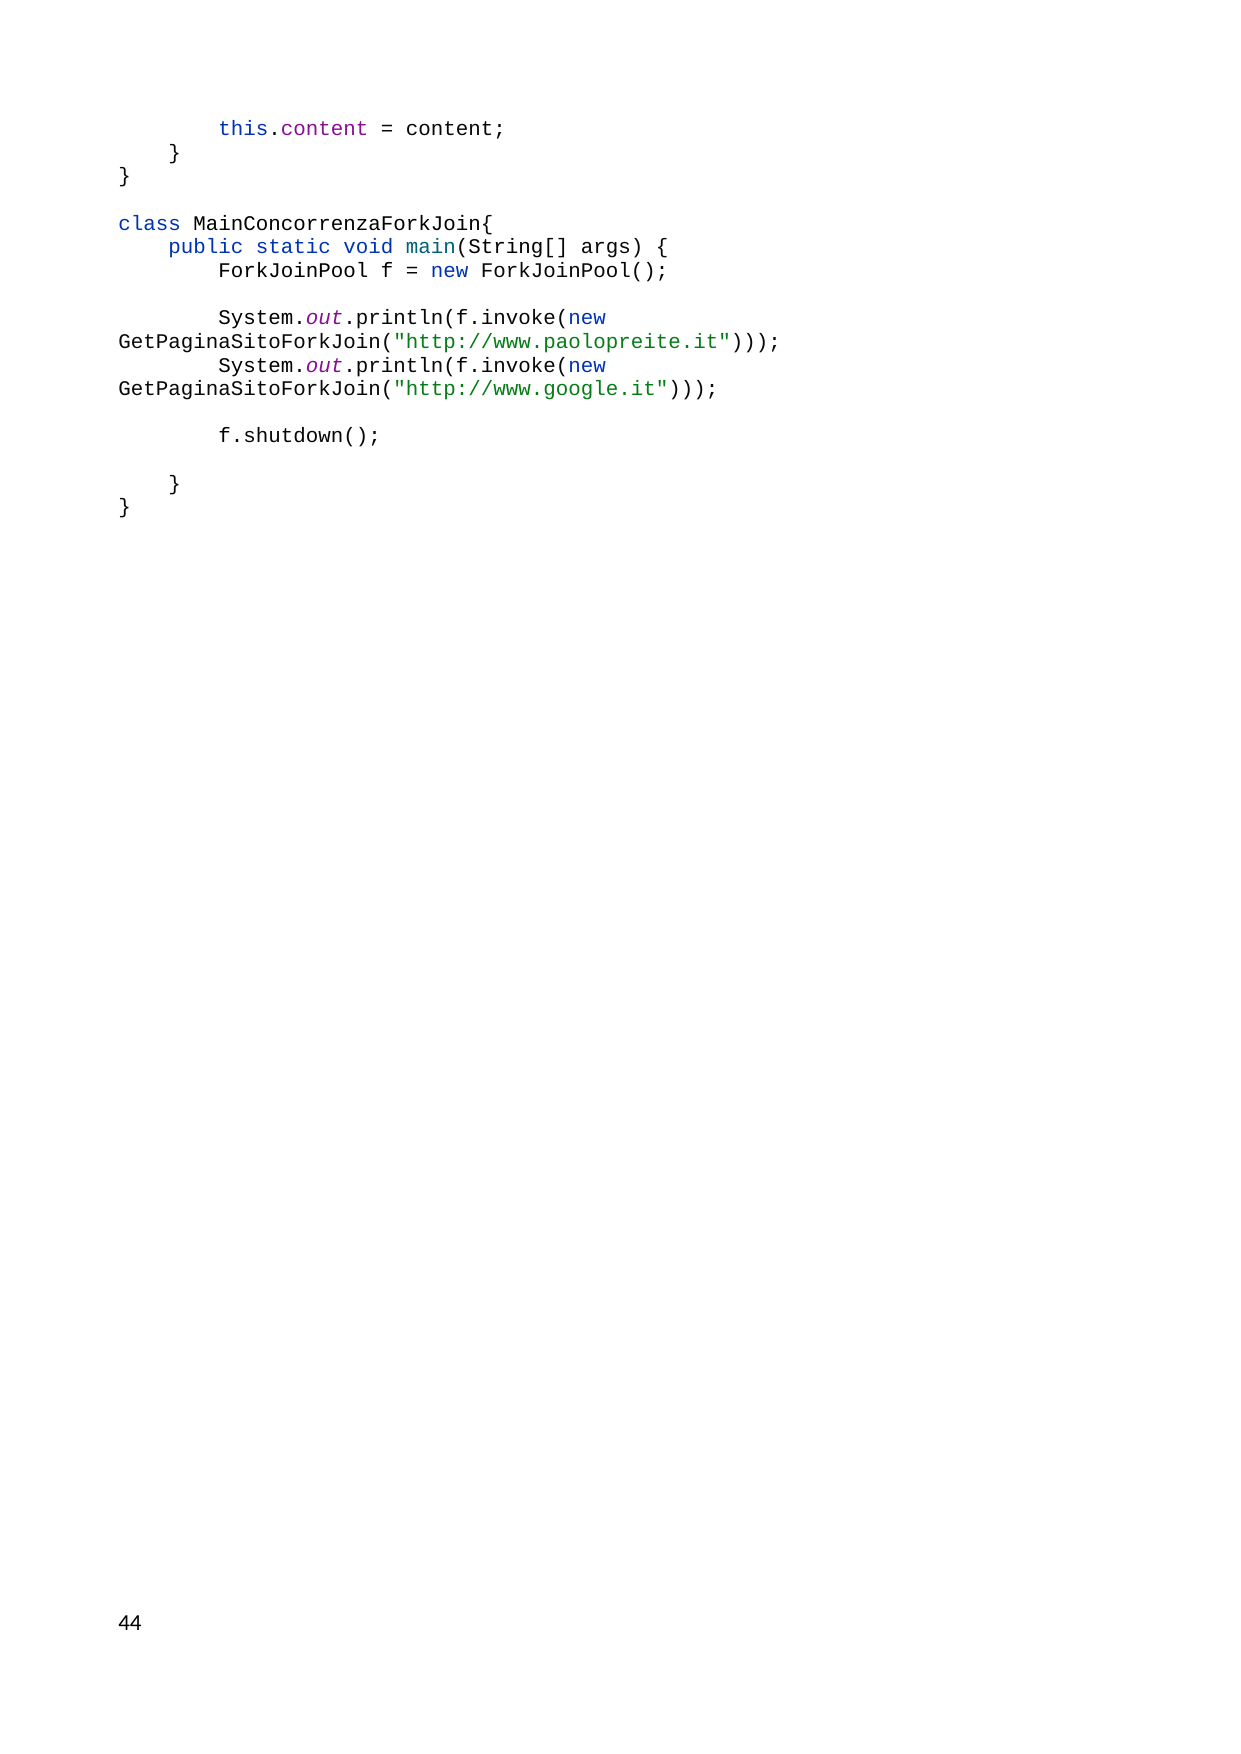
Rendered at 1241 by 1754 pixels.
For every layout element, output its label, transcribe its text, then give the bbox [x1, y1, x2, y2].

text this.content = content; } } class MainConcorrenzaForkJoin{ public static void main(String[] args) { ForkJoinPool f = new ForkJoinPool(); System.out.println(f.invoke(new GetPaginaSitoForkJoin("http://www.paolopreite.it"))); System.out.println(f.invoke(new GetPaginaSitoForkJoin("http://www.google.it"))); f.shutdown(); } } [118, 118, 1122, 520]
